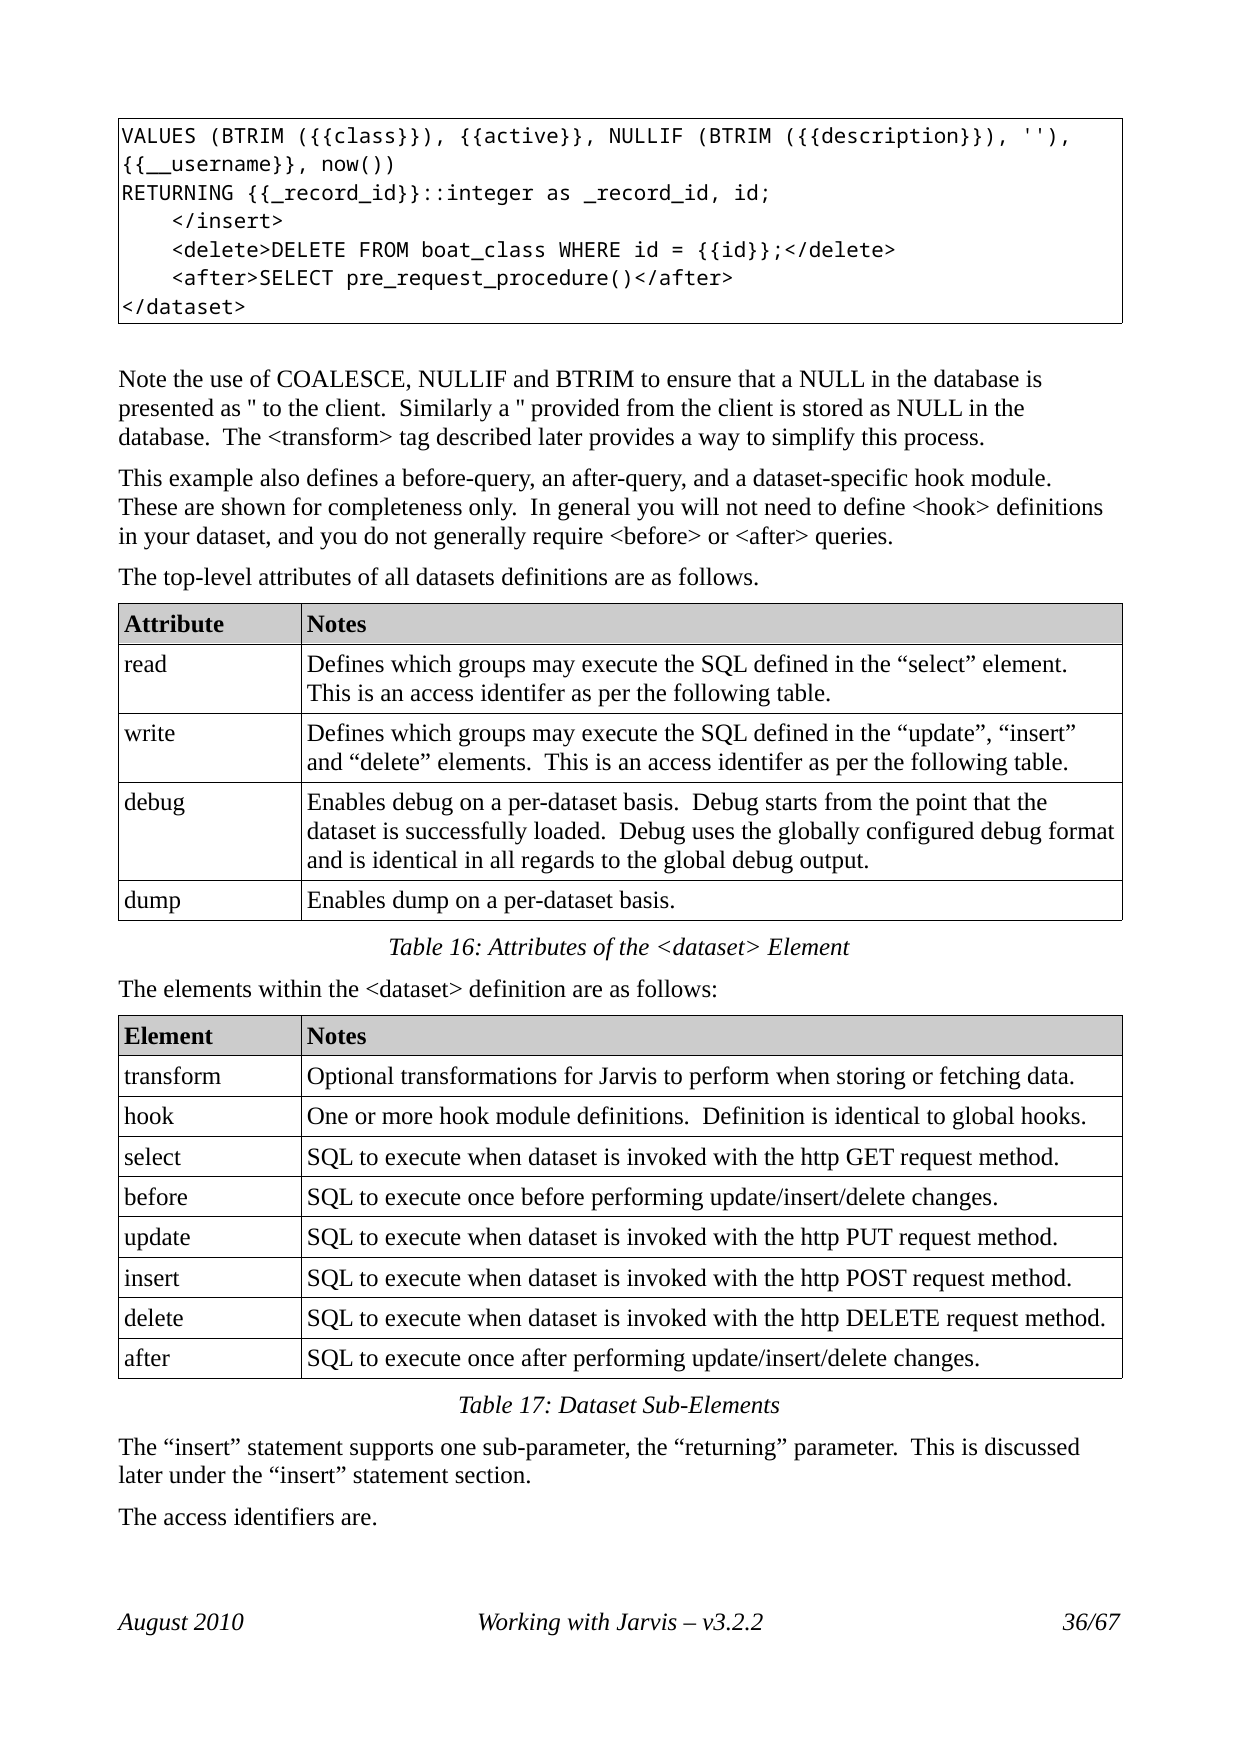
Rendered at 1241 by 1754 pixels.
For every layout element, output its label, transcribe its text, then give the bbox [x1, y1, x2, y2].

text The “insert” statement supports one sub-parameter, the “returning” parameter. This is discussed later under the “insert” statement section. [118, 1432, 1122, 1489]
table_cell read [119, 645, 301, 713]
text RETURNING {{_record_id}}::integer as _record_id, id; [119, 175, 1122, 203]
table_cell after [119, 1339, 301, 1378]
table_header Attribute [119, 604, 301, 643]
table_cell Defines which groups may execute the SQL defined in the “update”, “insert” and “delete” elements. This is an access identifer as per the following table. [302, 714, 1122, 782]
table_header Notes [302, 1016, 1122, 1055]
table_cell update [119, 1217, 301, 1257]
table_cell debug [119, 783, 301, 879]
table_cell select [119, 1137, 301, 1176]
table_cell before [119, 1177, 301, 1216]
text Table 16: Attributes of the <dataset> Element [118, 932, 1122, 961]
table_cell transform [119, 1056, 301, 1096]
text <delete>DELETE FROM boat_class WHERE id = {{id}};</delete> [119, 232, 1122, 260]
table_cell dump [119, 881, 301, 920]
table_cell SQL to execute when dataset is invoked with the http GET request method. [302, 1137, 1122, 1176]
text </dataset> [119, 289, 1122, 323]
text The access identifiers are. [118, 1502, 1122, 1530]
text </insert> [119, 203, 1122, 232]
text VALUES (BTRIM ({{class}}), {{active}}, NULLIF (BTRIM ({{description}}), ''), {{__username}}, now()) [119, 119, 1122, 175]
table_cell Defines which groups may execute the SQL defined in the “select” element. This is an access identifer as per the following table. [302, 645, 1122, 713]
table_cell write [119, 714, 301, 782]
table_cell SQL to execute when dataset is invoked with the http POST request method. [302, 1258, 1122, 1297]
text Table 17: Dataset Sub-Elements [118, 1390, 1122, 1419]
table_cell Optional transformations for Jarvis to perform when storing or fetching data. [302, 1056, 1122, 1096]
text This example also defines a before-query, an after-query, and a dataset-specific hook module. These are shown for completeness only. In general you will not need to define <hook> definitions in your dataset, and you do not generally require <before> or <after> queries. [118, 463, 1122, 549]
text The top-level attributes of all datasets definitions are as follows. [118, 562, 1122, 591]
table_cell One or more hook module definitions. Definition is identical to global hooks. [302, 1097, 1122, 1136]
text Note the use of COALESCE, NULLIF and BTRIM to ensure that a NULL in the database is presented as '' to the client. Similarly a '' provided from the client is stored as NULL in the database. The <transform> tag described later provides a way to simplify this process. [118, 364, 1122, 451]
table_cell Enables dump on a per-dataset basis. [302, 881, 1122, 920]
table_cell SQL to execute once after performing update/insert/delete changes. [302, 1339, 1122, 1378]
text The elements within the <dataset> definition are as follows: [118, 974, 1122, 1002]
table_header Element [119, 1016, 301, 1055]
text <after>SELECT pre_request_procedure()</after> [119, 260, 1122, 289]
table_cell hook [119, 1097, 301, 1136]
table_header Notes [302, 604, 1122, 643]
table_cell delete [119, 1298, 301, 1337]
table_cell SQL to execute when dataset is invoked with the http PUT request method. [302, 1217, 1122, 1257]
table_cell Enables debug on a per-dataset basis. Debug starts from the point that the dataset is successfully loaded. Debug uses the globally configured debug format and is identical in all regards to the global debug output. [302, 783, 1122, 879]
table_cell SQL to execute when dataset is invoked with the http DELETE request method. [302, 1298, 1122, 1337]
table_cell insert [119, 1258, 301, 1297]
table_cell SQL to execute once before performing update/insert/delete changes. [302, 1177, 1122, 1216]
